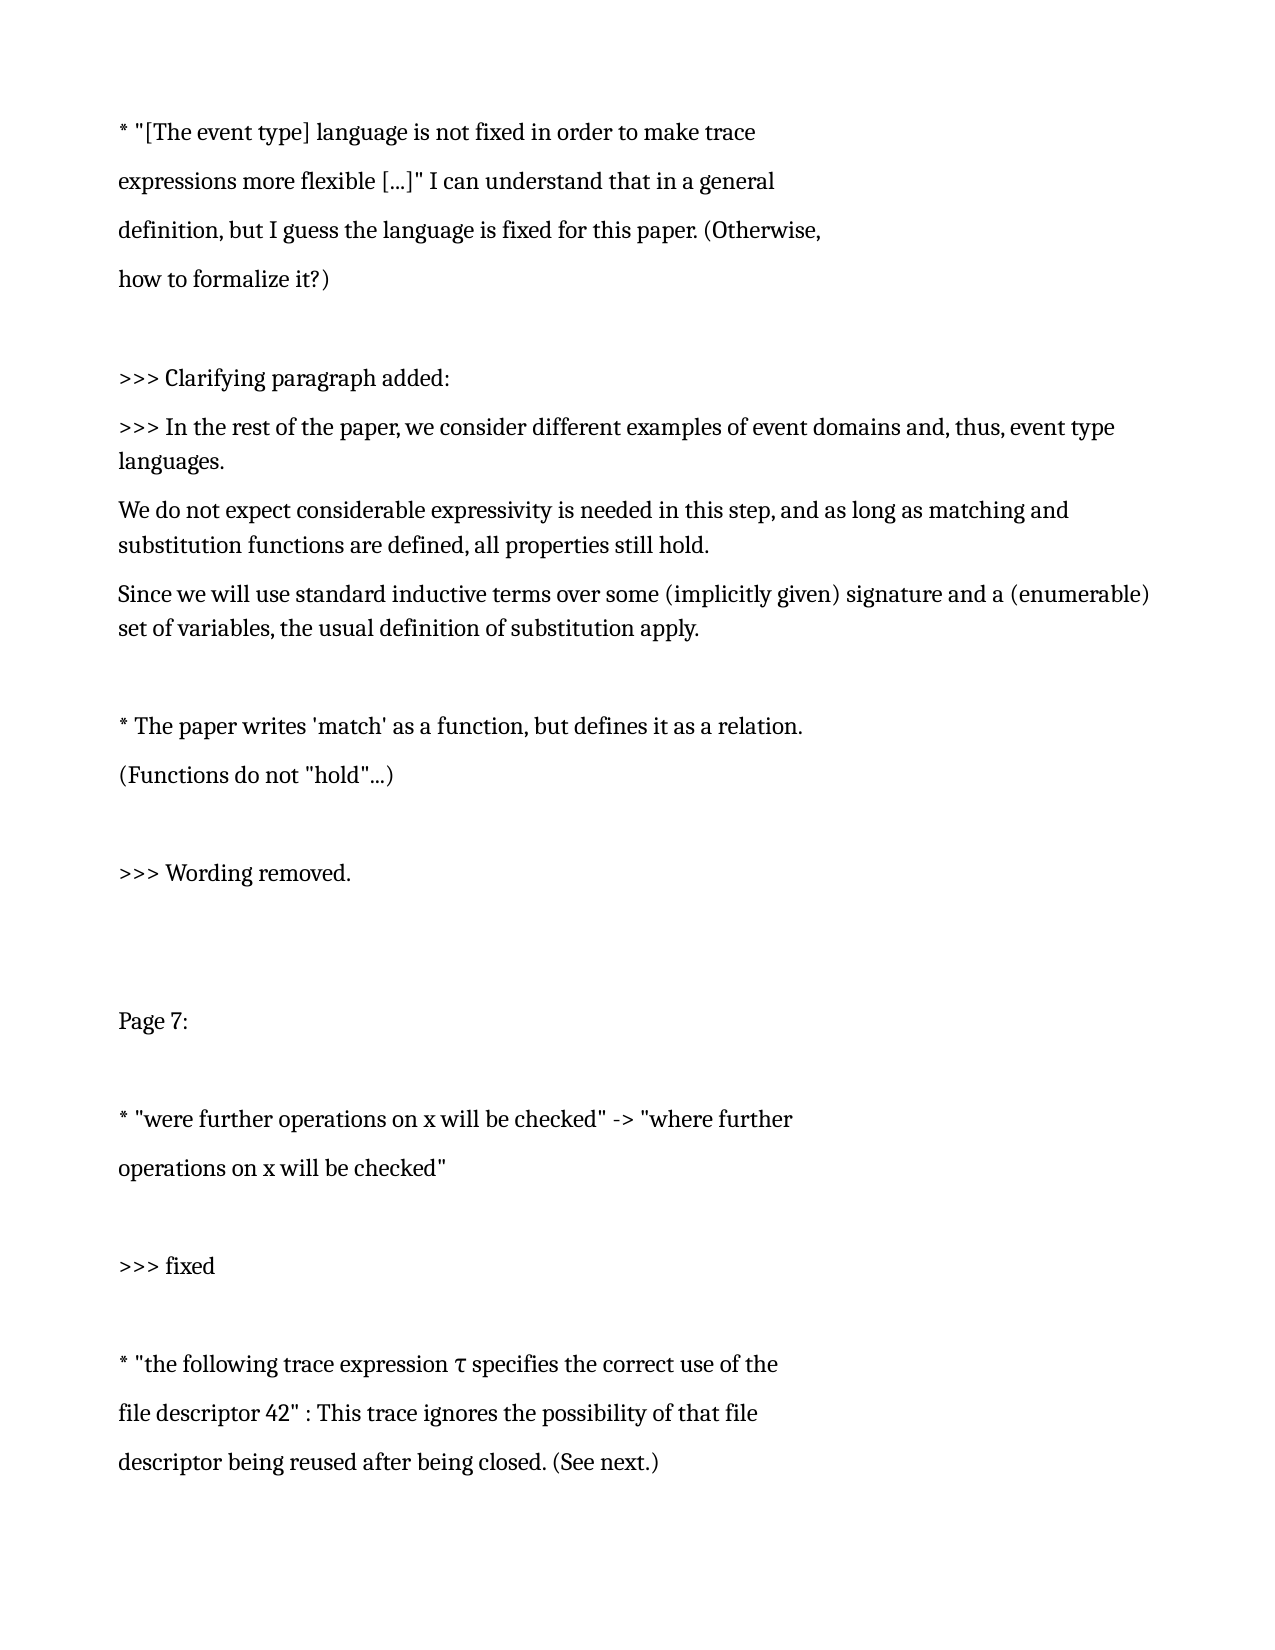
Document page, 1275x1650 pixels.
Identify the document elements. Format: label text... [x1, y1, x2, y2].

text operations on x will be checked" [118, 1154, 1157, 1182]
text >>> fixed [118, 1252, 1157, 1281]
text >>> Wording removed. [118, 859, 1157, 888]
text Since we will use standard inductive terms over some (implicitly given) signature and a (enumerable) set of variables, the usual definition of substitution apply. [118, 579, 1157, 643]
text Page 7: [118, 1007, 1157, 1035]
text definition, but I guess the language is fixed for this paper. (Otherwise, [118, 216, 1157, 245]
text expressions more flexible [...]" I can understand that in a general [118, 167, 1157, 196]
text * "were further operations on x will be checked" -> "where further [118, 1105, 1157, 1133]
text * "[The event type] language is not fixed in order to make trace [118, 118, 1157, 147]
text >>> In the rest of the paper, we consider different examples of event domains and, thus, event type languages. [118, 412, 1157, 476]
text * "the following trace expression τ specifies the correct use of the [118, 1350, 1157, 1379]
text >>> Clarifying paragraph added: [118, 363, 1157, 392]
text (Functions do not "hold"...) [118, 761, 1157, 790]
text descriptor being reused after being closed. (See next.) [118, 1448, 1157, 1477]
text We do not expect considerable expressivity is needed in this step, and as long as matching and substitution functions are defined, all properties still hold. [118, 496, 1157, 559]
text * The paper writes 'match' as a function, but defines it as a relation. [118, 712, 1157, 741]
text how to formalize it?) [118, 265, 1157, 294]
text file descriptor 42" : This trace ignores the possibility of that file [118, 1399, 1157, 1428]
